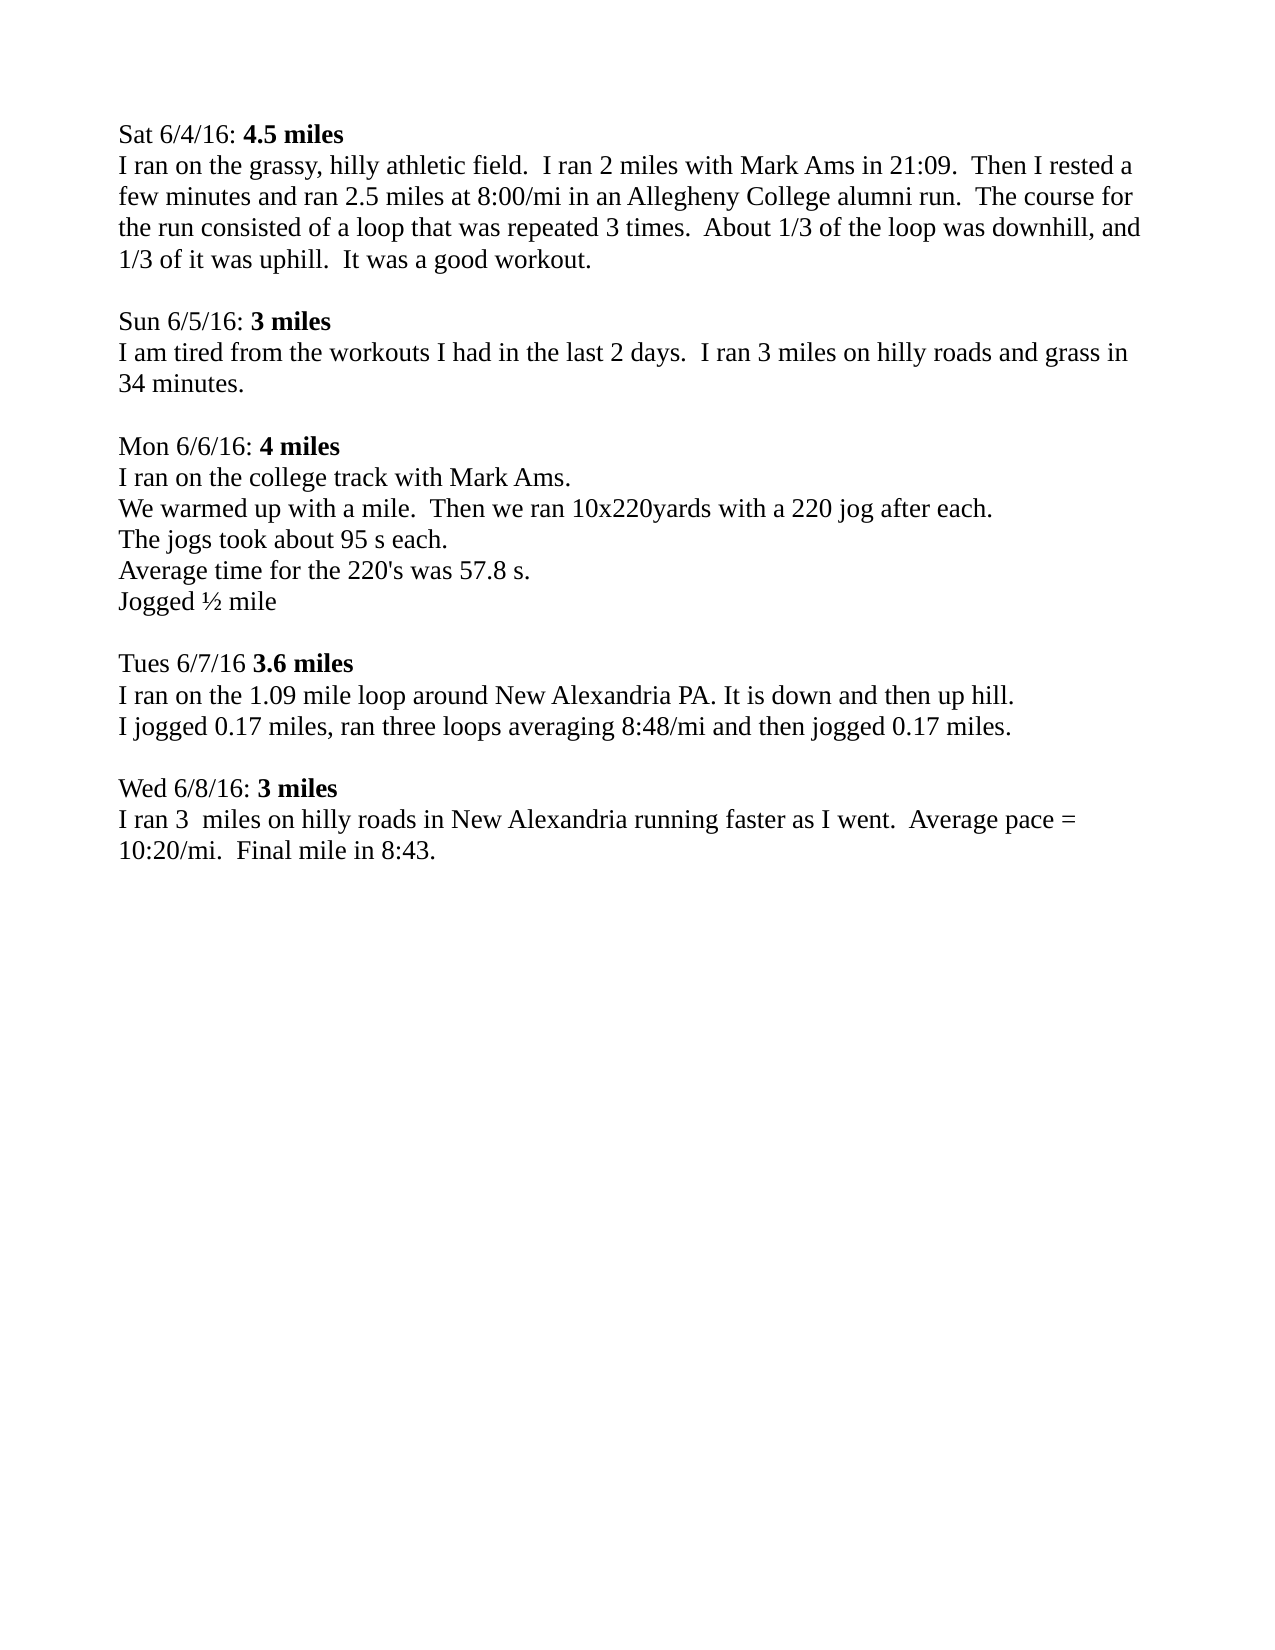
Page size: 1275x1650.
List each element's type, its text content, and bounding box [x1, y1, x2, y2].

text Average time for the 220's was 57.8 s. [118, 554, 1157, 585]
text Mon 6/6/16: 4 miles [118, 429, 1157, 461]
text Tues 6/7/16 3.6 miles [118, 648, 1157, 679]
text Sat 6/4/16: 4.5 miles [118, 118, 1157, 149]
text I am tired from the workouts I had in the last 2 days. I ran 3 miles on hilly roads and grass in 34 minutes. [118, 336, 1157, 398]
text The jogs took about 95 s each. [118, 523, 1157, 554]
text Sun 6/5/16: 3 miles [118, 305, 1157, 336]
text I ran 3 miles on hilly roads in New Alexandria running faster as I went. Average pace = 10:20/mi. Final mile in 8:43. [118, 803, 1157, 866]
text I ran on the grassy, hilly athletic field. I ran 2 miles with Mark Ams in 21:09. Then I rested a few minutes and ran 2.5 miles at 8:00/mi in an Allegheny College alumni run. The course for the run consisted of a loop that was repeated 3 times. About 1/3 of the loop was downhill, and 1/3 of it was uphill. It was a good workout. [118, 149, 1157, 274]
text Jogged ½ mile [118, 585, 1157, 616]
text We warmed up with a mile. Then we ran 10x220yards with a 220 jog after each. [118, 492, 1157, 523]
text I jogged 0.17 miles, ran three loops averaging 8:48/mi and then jogged 0.17 miles. [118, 710, 1157, 741]
text I ran on the college track with Mark Ams. [118, 461, 1157, 492]
text I ran on the 1.09 mile loop around New Alexandria PA. It is down and then up hill. [118, 679, 1157, 710]
text Wed 6/8/16: 3 miles [118, 772, 1157, 803]
